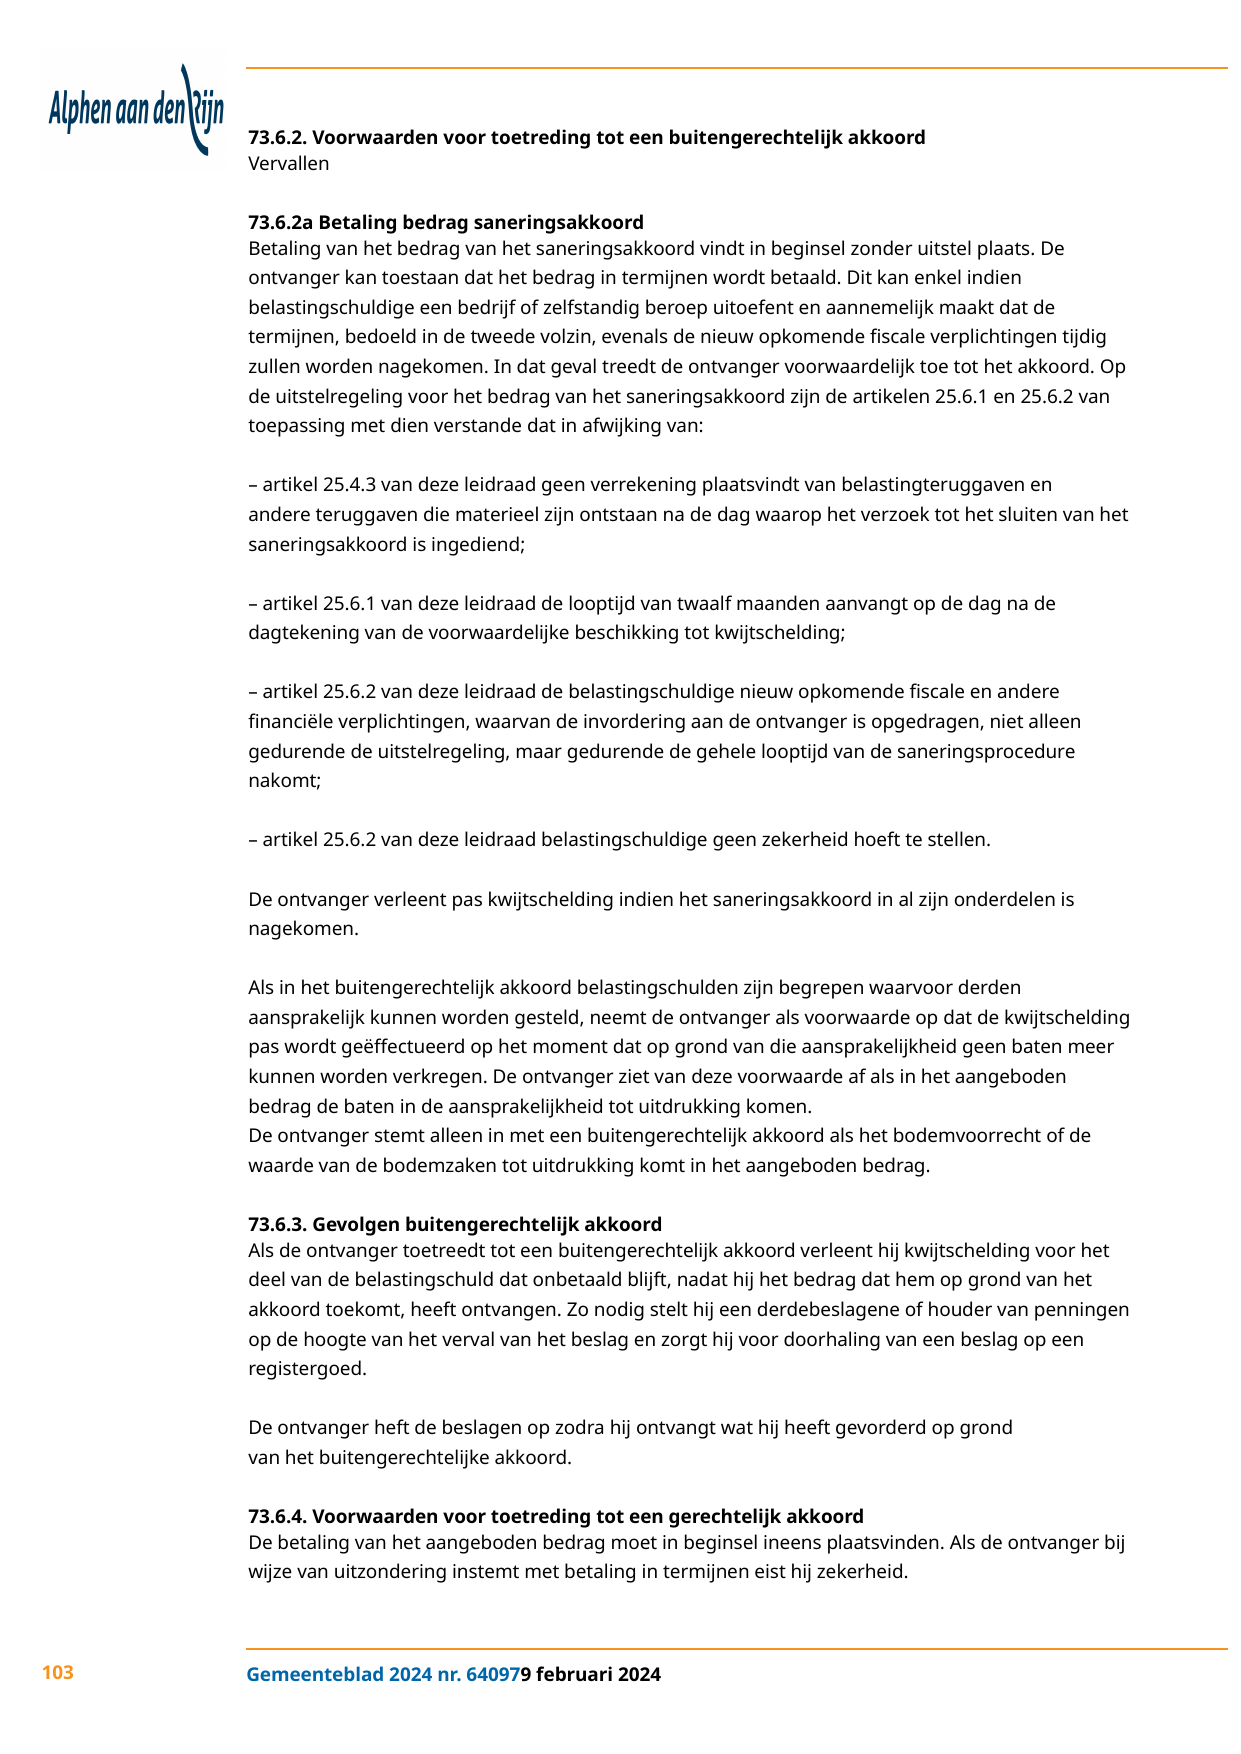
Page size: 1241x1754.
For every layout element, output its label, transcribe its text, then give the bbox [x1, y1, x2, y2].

text nakomt; [248, 767, 1152, 793]
text 73.6.2. Voorwaarden voor toetreding tot een buitengerechtelijk akkoord [248, 124, 1152, 150]
text zullen worden nagekomen. In dat geval treedt de ontvanger voorwaardelijk toe tot het akkoord. Op de uitstelregeling voor het bedrag van het saneringsakkoord zijn de artikelen 25.6.1 en 25.6.2 van [248, 353, 1152, 409]
text belastingschuldige een bedrijf of zelfstandig beroep uitoefent en aannemelijk maakt dat de [248, 294, 1152, 320]
text De ontvanger stemt alleen in met een buitengerechtelijk akkoord als het bodemvoorrecht of de [248, 1122, 1152, 1148]
text – artikel 25.6.2 van deze leidraad de belastingschuldige nieuw opkomende fiscale en andere [248, 679, 1152, 704]
text gedurende de uitstelregeling, maar gedurende de gehele looptijd van de saneringsprocedure [248, 738, 1152, 764]
text 73.6.3. Gevolgen buitengerechtelijk akkoord [248, 1211, 1152, 1237]
text op de hoogte van het verval van het beslag en zorgt hij voor doorhaling van een beslag op een [248, 1326, 1152, 1351]
text kunnen worden verkregen. De ontvanger ziet van deze voorwaarde af als in het aangeboden [248, 1063, 1152, 1089]
text – artikel 25.6.2 van deze leidraad belastingschuldige geen zekerheid hoeft te stellen. [248, 827, 1152, 852]
text registergoed. [248, 1355, 1152, 1381]
text deel van de belastingschuld dat onbetaald blijft, nadat hij het bedrag dat hem op grond van het [248, 1267, 1152, 1292]
text ontvanger kan toestaan dat het bedrag in termijnen wordt betaald. Dit kan enkel indien [248, 264, 1152, 290]
picture [41, 47, 231, 172]
text toepassing met dien verstande dat in afwijking van: [248, 412, 1152, 438]
text akkoord toekomt, heeft ontvangen. Zo nodig stelt hij een derdebeslagene of houder van penningen [248, 1296, 1152, 1322]
text wijze van uitzondering instemt met betaling in termijnen eist hij zekerheid. [248, 1558, 1152, 1584]
text De ontvanger heft de beslagen op zodra hij ontvangt wat hij heeft gevorderd op grond [248, 1414, 1152, 1440]
text aansprakelijk kunnen worden gesteld, neemt de ontvanger als voorwaarde op dat de kwijtschelding [248, 1004, 1152, 1030]
text De ontvanger verleent pas kwijtschelding indien het saneringsakkoord in al zijn onderdelen is nagekomen. [248, 886, 1152, 941]
text Vervallen [248, 150, 1152, 176]
text 73.6.2a Betaling bedrag saneringsakkoord [248, 209, 1152, 235]
text Als de ontvanger toetreedt tot een buitengerechtelijk akkoord verleent hij kwijtschelding voor het [248, 1237, 1152, 1263]
text waarde van de bodemzaken tot uitdrukking komt in het aangeboden bedrag. [248, 1152, 1152, 1178]
text andere teruggaven die materieel zijn ontstaan na de dag waarop het verzoek tot het sluiten van het saneringsakkoord is ingediend; [248, 501, 1152, 557]
text van het buitengerechtelijke akkoord. [248, 1444, 1152, 1470]
text dagtekening van de voorwaardelijke beschikking tot kwijtschelding; [248, 619, 1152, 645]
text bedrag de baten in de aansprakelijkheid tot uitdrukking komen. [248, 1093, 1152, 1119]
text pas wordt geëffectueerd op het moment dat op grond van die aansprakelijkheid geen baten meer [248, 1034, 1152, 1059]
text Betaling van het bedrag van het saneringsakkoord vindt in beginsel zonder uitstel plaats. De [248, 235, 1152, 261]
text termijnen, bedoeld in de tweede volzin, evenals de nieuw opkomende fiscale verplichtingen tijdig [248, 324, 1152, 349]
text 73.6.4. Voorwaarden voor toetreding tot een gerechtelijk akkoord [248, 1503, 1152, 1529]
text – artikel 25.6.1 van deze leidraad de looptijd van twaalf maanden aanvangt op de dag na de [248, 590, 1152, 616]
text – artikel 25.4.3 van deze leidraad geen verrekening plaatsvindt van belastingteruggaven en [248, 472, 1152, 497]
text De betaling van het aangeboden bedrag moet in beginsel ineens plaatsvinden. Als de ontvanger bij [248, 1529, 1152, 1555]
text Als in het buitengerechtelijk akkoord belastingschulden zijn begrepen waarvoor derden [248, 974, 1152, 1000]
text financiële verplichtingen, waarvan de invordering aan de ontvanger is opgedragen, niet alleen [248, 708, 1152, 734]
